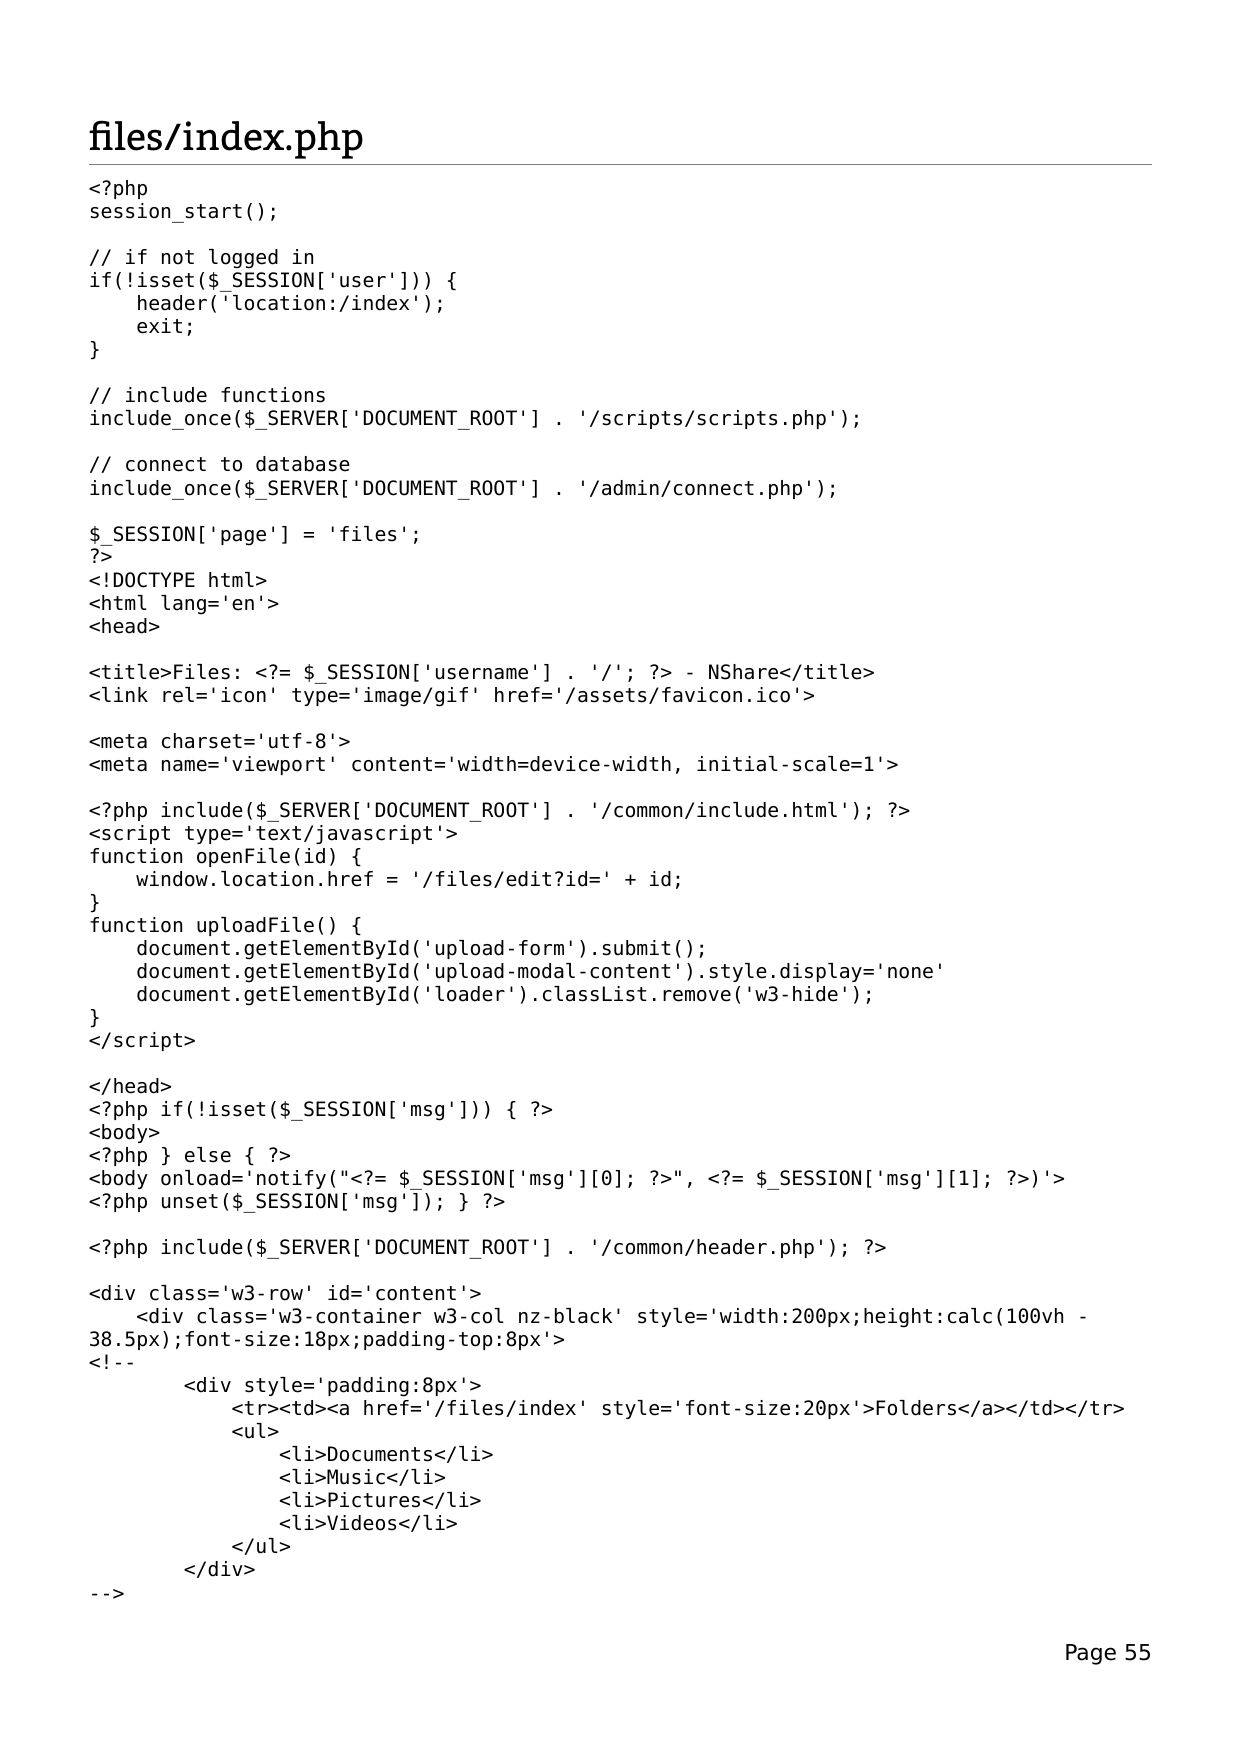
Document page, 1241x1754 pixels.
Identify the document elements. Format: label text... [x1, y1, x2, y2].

text <meta name='viewport' content='width=device-width, initial-scale=1'> [88, 753, 1152, 776]
text function openFile(id) { [88, 845, 1152, 868]
text include_once($_SERVER['DOCUMENT_ROOT'] . '/admin/connect.php'); [88, 477, 1152, 499]
text <head> [88, 615, 1152, 638]
text } [88, 338, 1152, 361]
text // if not logged in [88, 246, 1152, 269]
text <div style='padding:8px'> [88, 1374, 1152, 1397]
subtitle files/index.php [88, 113, 1152, 165]
text <?php unset($_SESSION['msg']); } ?> [88, 1190, 1152, 1213]
text <?php if(!isset($_SESSION['msg'])) { ?> [88, 1098, 1152, 1121]
text // connect to database [88, 453, 1152, 477]
text <?php include($_SERVER['DOCUMENT_ROOT'] . '/common/header.php'); ?> [88, 1236, 1152, 1259]
text <script type='text/javascript'> [88, 822, 1152, 845]
text document.getElementById('upload-form').submit(); [88, 937, 1152, 960]
text document.getElementById('loader').classList.remove('w3-hide'); [88, 983, 1152, 1006]
text document.getElementById('upload-modal-content').style.display='none' [88, 960, 1152, 983]
text ?> [88, 546, 1152, 569]
text <body> [88, 1121, 1152, 1144]
text <title>Files: <?= $_SESSION['username'] . '/'; ?> - NShare</title> [88, 661, 1152, 684]
text <meta charset='utf-8'> [88, 730, 1152, 753]
text <li>Documents</li> [88, 1443, 1152, 1466]
text <!-- [88, 1351, 1152, 1374]
text <tr><td><a href='/files/index' style='font-size:20px'>Folders</a></td></tr> [88, 1397, 1152, 1420]
text </script> [88, 1029, 1152, 1052]
text // include functions [88, 384, 1152, 407]
text } [88, 891, 1152, 914]
text <li>Music</li> [88, 1466, 1152, 1489]
text <?php include($_SERVER['DOCUMENT_ROOT'] . '/common/include.html'); ?> [88, 799, 1152, 822]
text } [88, 1006, 1152, 1029]
text <?php } else { ?> [88, 1144, 1152, 1167]
text $_SESSION['page'] = 'files'; [88, 523, 1152, 546]
text <?php [88, 177, 1152, 200]
text exit; [88, 315, 1152, 338]
text <link rel='icon' type='image/gif' href='/assets/favicon.ico'> [88, 684, 1152, 707]
text function uploadFile() { [88, 914, 1152, 937]
text session_start(); [88, 200, 1152, 223]
text </head> [88, 1075, 1152, 1098]
text --> [88, 1582, 1152, 1604]
text </div> [88, 1558, 1152, 1582]
text <div class='w3-row' id='content'> [88, 1282, 1152, 1305]
text </ul> [88, 1536, 1152, 1558]
text <div class='w3-container w3-col nz-black' style='width:200px;height:calc(100vh - 38.5px);font-size:18px;padding-top:8px'> [88, 1305, 1152, 1351]
text window.location.href = '/files/edit?id=' + id; [88, 868, 1152, 891]
text include_once($_SERVER['DOCUMENT_ROOT'] . '/scripts/scripts.php'); [88, 407, 1152, 431]
text <li>Videos</li> [88, 1512, 1152, 1536]
text <body onload='notify("<?= $_SESSION['msg'][0]; ?>", <?= $_SESSION['msg'][1]; ?>)'> [88, 1167, 1152, 1190]
text <html lang='en'> [88, 592, 1152, 615]
text <ul> [88, 1420, 1152, 1443]
text header('location:/index'); [88, 292, 1152, 315]
text <li>Pictures</li> [88, 1489, 1152, 1512]
text <!DOCTYPE html> [88, 569, 1152, 592]
text if(!isset($_SESSION['user'])) { [88, 269, 1152, 292]
